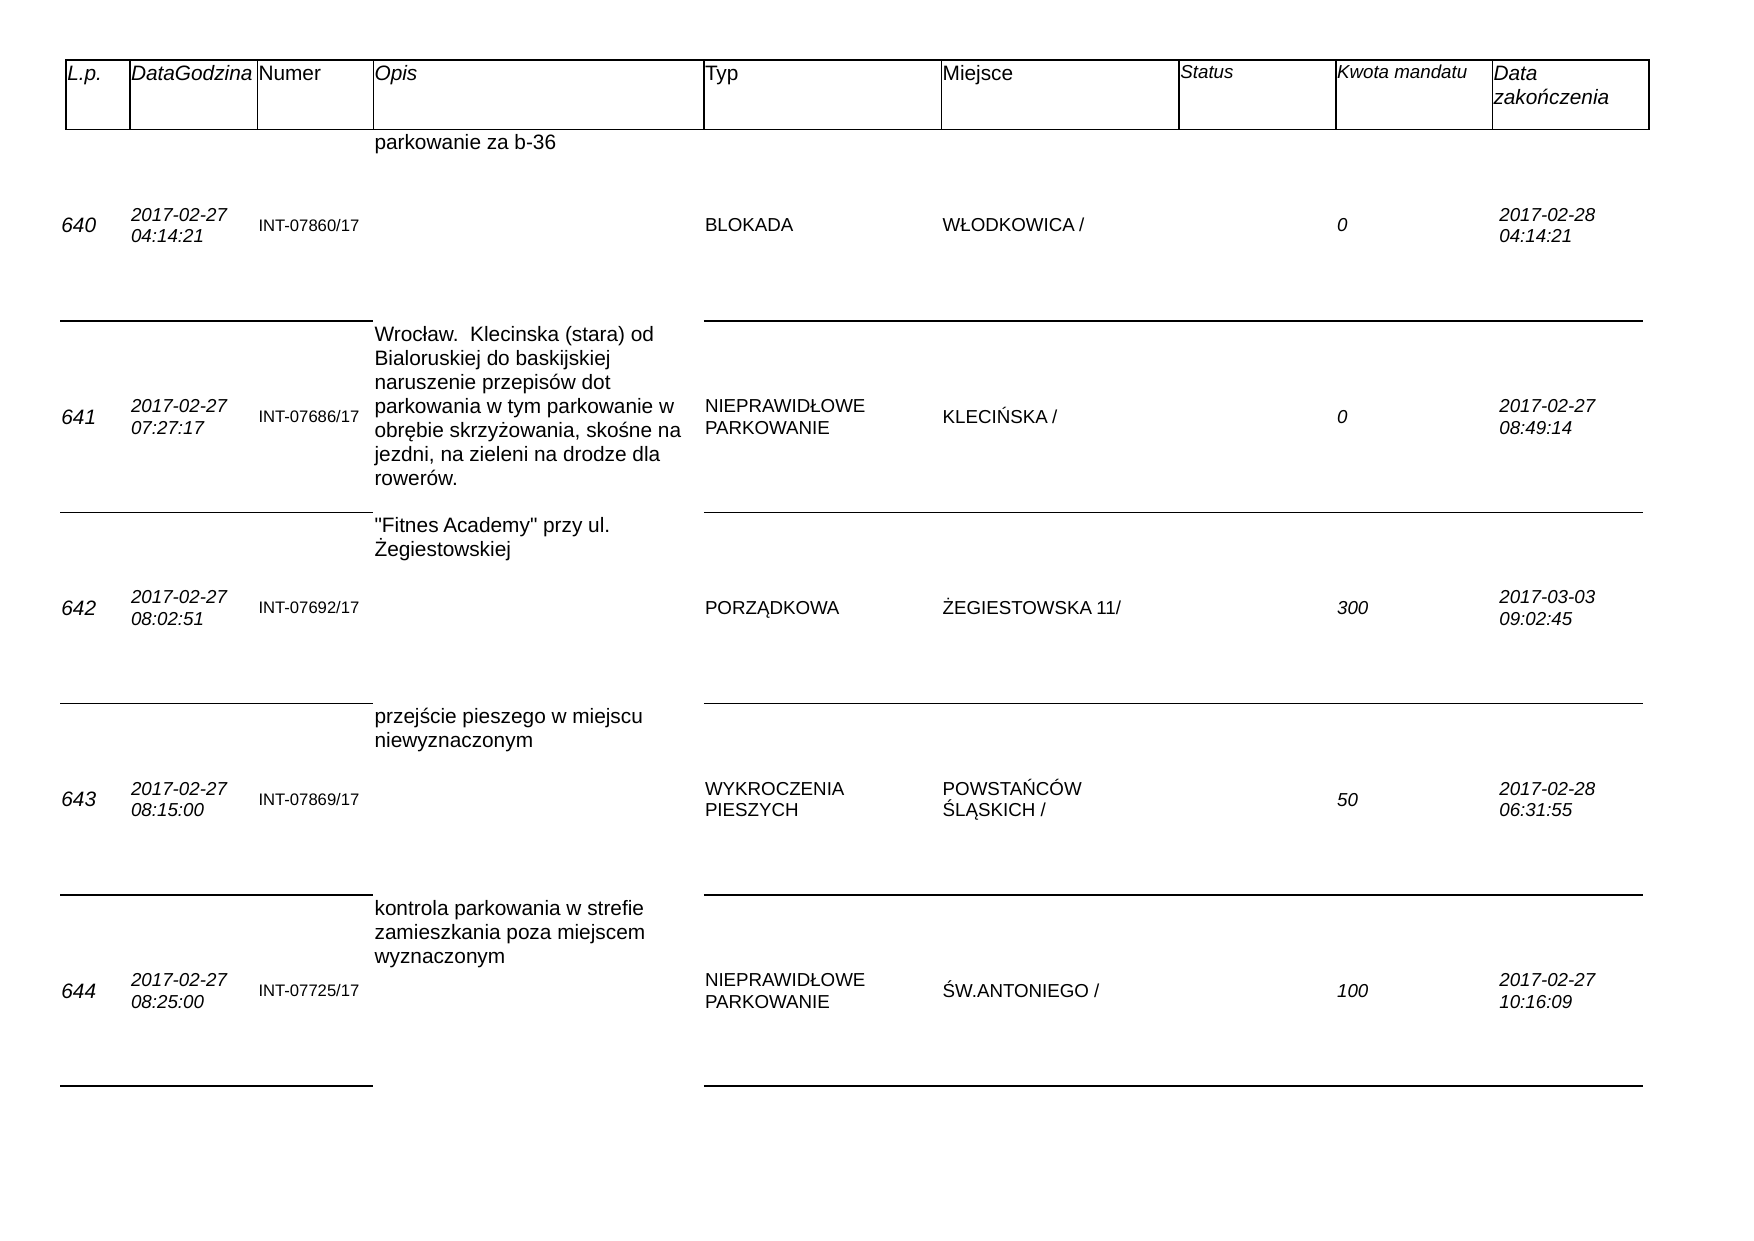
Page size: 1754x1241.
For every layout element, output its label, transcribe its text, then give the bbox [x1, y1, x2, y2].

table_cell INT-07869/17 [257, 704, 373, 894]
table_cell [1643, 130, 1649, 320]
table_cell [1643, 894, 1649, 1085]
table_cell ŚW.ANTONIEGO / [941, 896, 1179, 1085]
table_cell 2017-02-27 04:14:21 [130, 130, 257, 320]
table_cell 2017-02-27 10:16:09 [1498, 896, 1643, 1085]
table_cell [1179, 704, 1336, 894]
table_cell [1643, 320, 1649, 511]
table_cell parkowanie za b-36 [373, 130, 704, 320]
table_cell INT-07686/17 [257, 322, 373, 511]
table_header DataGodzina [131, 61, 257, 129]
table_cell 300 [1336, 513, 1498, 703]
table_cell 644 [60, 896, 130, 1085]
table_cell POWSTAŃCÓW ŚLĄSKICH / [941, 704, 1179, 894]
table_header Kwota mandatu [1337, 61, 1492, 129]
table_cell Wrocław. Klecinska (stara) od Bialoruskiej do baskijskiej naruszenie przepisów dot parkowania w tym parkowanie w obrębie skrzyżowania, skośne na jezdni, na zieleni na drodze dla rowerów. [373, 320, 704, 511]
table_cell 2017-03-03 09:02:45 [1498, 513, 1643, 703]
table_cell [1179, 322, 1336, 511]
table_cell [1179, 130, 1336, 320]
table_cell BLOKADA [704, 130, 941, 320]
table_cell 0 [1336, 322, 1498, 511]
table_header Data zakończenia [1493, 61, 1648, 129]
table_cell [1643, 511, 1649, 703]
table_cell 2017-02-28 04:14:21 [1498, 130, 1643, 320]
table_cell 2017-02-27 08:02:51 [130, 513, 257, 703]
table_cell przejście pieszego w miejscu niewyznaczonym [373, 703, 704, 894]
table_cell NIEPRAWIDŁOWE PARKOWANIE [704, 322, 941, 511]
table_header Opis [374, 61, 703, 129]
table_cell INT-07725/17 [257, 896, 373, 1085]
table_cell "Fitnes Academy" przy ul. Żegiestowskiej [373, 511, 704, 703]
table_cell WYKROCZENIA PIESZYCH [704, 704, 941, 894]
table_header Status [1180, 61, 1335, 129]
table_cell 100 [1336, 896, 1498, 1085]
table_cell 2017-02-27 08:49:14 [1498, 322, 1643, 511]
table_cell kontrola parkowania w strefie zamieszkania poza miejscem wyznaczonym [373, 894, 704, 1085]
table_cell KLECIŃSKA / [941, 322, 1179, 511]
table_cell 643 [60, 704, 130, 894]
table_header L.p. [67, 61, 129, 129]
table_cell PORZĄDKOWA [704, 513, 941, 703]
table_cell 50 [1336, 704, 1498, 894]
table_cell WŁODKOWICA / [941, 130, 1179, 320]
table_cell 2017-02-28 06:31:55 [1498, 704, 1643, 894]
table_cell ŻEGIESTOWSKA 11/ [941, 513, 1179, 703]
table_cell [1643, 703, 1649, 894]
table_cell 2017-02-27 08:15:00 [130, 704, 257, 894]
table_cell NIEPRAWIDŁOWE PARKOWANIE [704, 896, 941, 1085]
table_cell INT-07692/17 [257, 513, 373, 703]
table_cell 2017-02-27 07:27:17 [130, 322, 257, 511]
table_cell 640 [60, 129, 130, 320]
table_cell [1179, 896, 1336, 1085]
table_header Miejsce [942, 61, 1178, 129]
table_header Numer [258, 61, 373, 129]
table_cell 2017-02-27 08:25:00 [130, 896, 257, 1085]
table_cell [1179, 513, 1336, 703]
table_cell 0 [1336, 130, 1498, 320]
table_header Typ [705, 61, 941, 129]
table_cell 642 [60, 513, 130, 703]
table_cell 641 [60, 322, 130, 511]
table_cell INT-07860/17 [257, 130, 373, 320]
table_header [60, 59, 65, 129]
